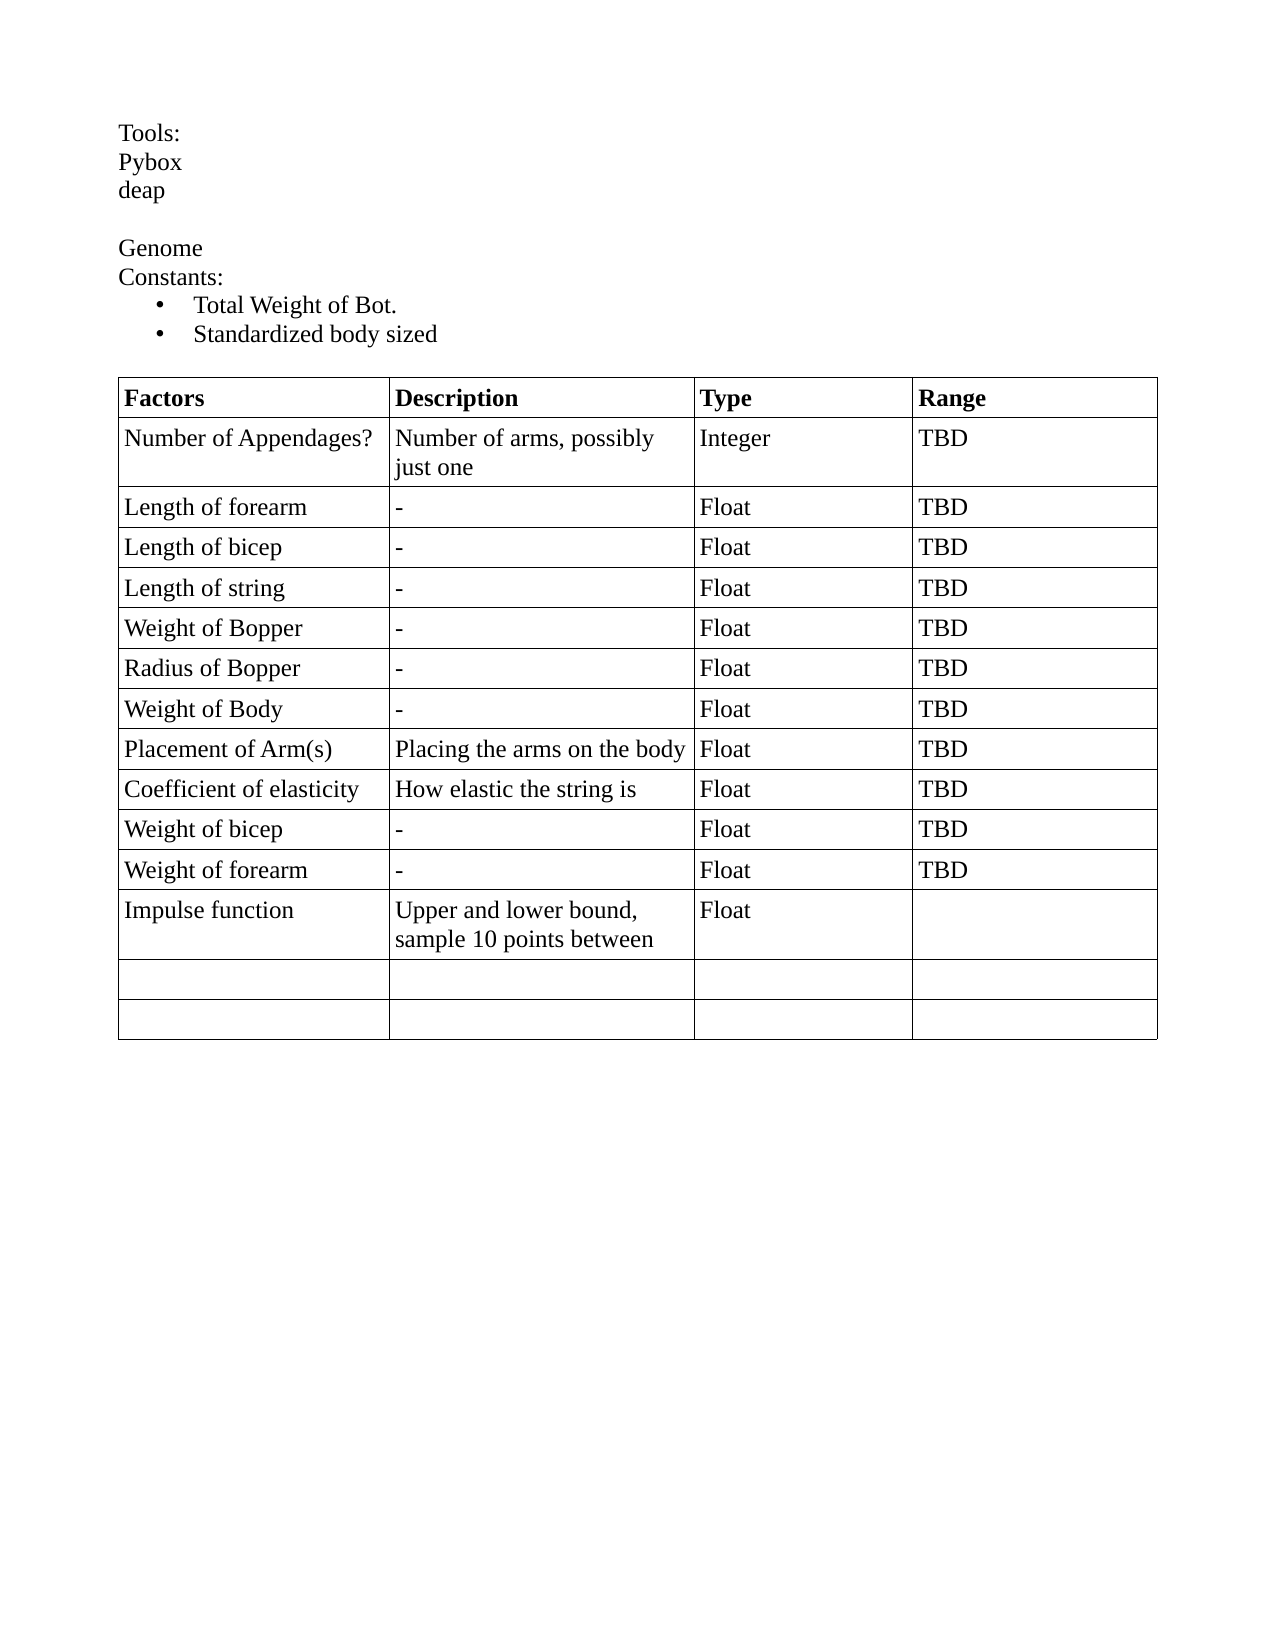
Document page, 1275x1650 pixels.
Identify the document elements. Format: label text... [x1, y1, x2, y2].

table_cell Weight of forearm [119, 850, 389, 889]
table_cell Impulse function [119, 890, 389, 958]
text Constants: [118, 262, 1157, 291]
table_cell - [390, 568, 694, 607]
table_cell [913, 890, 1157, 958]
text deap [118, 176, 1157, 204]
table_cell Float [695, 649, 912, 688]
table_cell Float [695, 850, 912, 889]
table_cell Float [695, 528, 912, 567]
table_cell - [390, 487, 694, 527]
table_cell - [390, 689, 694, 728]
table_cell TBD [913, 487, 1157, 527]
table_header Factors [119, 378, 389, 417]
table_cell Placement of Arm(s) [119, 729, 389, 768]
table_cell Radius of Bopper [119, 649, 389, 688]
table_cell TBD [913, 418, 1157, 486]
table_cell TBD [913, 649, 1157, 688]
text Tools: [118, 118, 1157, 147]
table_cell Float [695, 608, 912, 647]
table_cell TBD [913, 568, 1157, 607]
table_cell TBD [913, 689, 1157, 728]
table_cell TBD [913, 850, 1157, 889]
table_cell Weight of Body [119, 689, 389, 728]
table_cell - [390, 528, 694, 567]
table_cell Float [695, 689, 912, 728]
table_cell TBD [913, 770, 1157, 809]
table_cell Length of string [119, 568, 389, 607]
table_header Description [390, 378, 694, 417]
table_cell Weight of Bopper [119, 608, 389, 647]
table_cell Coefficient of elasticity [119, 770, 389, 809]
table_cell [119, 1000, 389, 1039]
table_cell TBD [913, 528, 1157, 567]
table_cell Length of forearm [119, 487, 389, 527]
table_cell [913, 960, 1157, 999]
table_cell Float [695, 890, 912, 958]
table_cell TBD [913, 810, 1157, 849]
list Total Weight of Bot. [156, 291, 1157, 319]
table_cell TBD [913, 729, 1157, 768]
table_cell [695, 960, 912, 999]
table_cell [390, 1000, 694, 1039]
table_cell Placing the arms on the body [390, 729, 694, 768]
table_cell [119, 960, 389, 999]
text Genome [118, 233, 1157, 262]
table_cell Number of Appendages? [119, 418, 389, 486]
table_cell Float [695, 487, 912, 527]
table_cell TBD [913, 608, 1157, 647]
table_cell Number of arms, possibly just one [390, 418, 694, 486]
table_cell - [390, 608, 694, 647]
table_cell Upper and lower bound, sample 10 points between [390, 890, 694, 958]
table_cell Float [695, 810, 912, 849]
table_cell [390, 960, 694, 999]
table_cell - [390, 810, 694, 849]
text Pybox [118, 147, 1157, 176]
table_cell Weight of bicep [119, 810, 389, 849]
table_cell How elastic the string is [390, 770, 694, 809]
table_cell - [390, 649, 694, 688]
table_header Type [695, 378, 912, 417]
list Standardized body sized [156, 319, 1157, 348]
table_cell [913, 1000, 1157, 1039]
table_cell Float [695, 568, 912, 607]
table_cell Float [695, 729, 912, 768]
table_header Range [913, 378, 1157, 417]
table_cell Length of bicep [119, 528, 389, 567]
table_cell [695, 1000, 912, 1039]
table_cell Integer [695, 418, 912, 486]
table_cell Float [695, 770, 912, 809]
table_cell - [390, 850, 694, 889]
